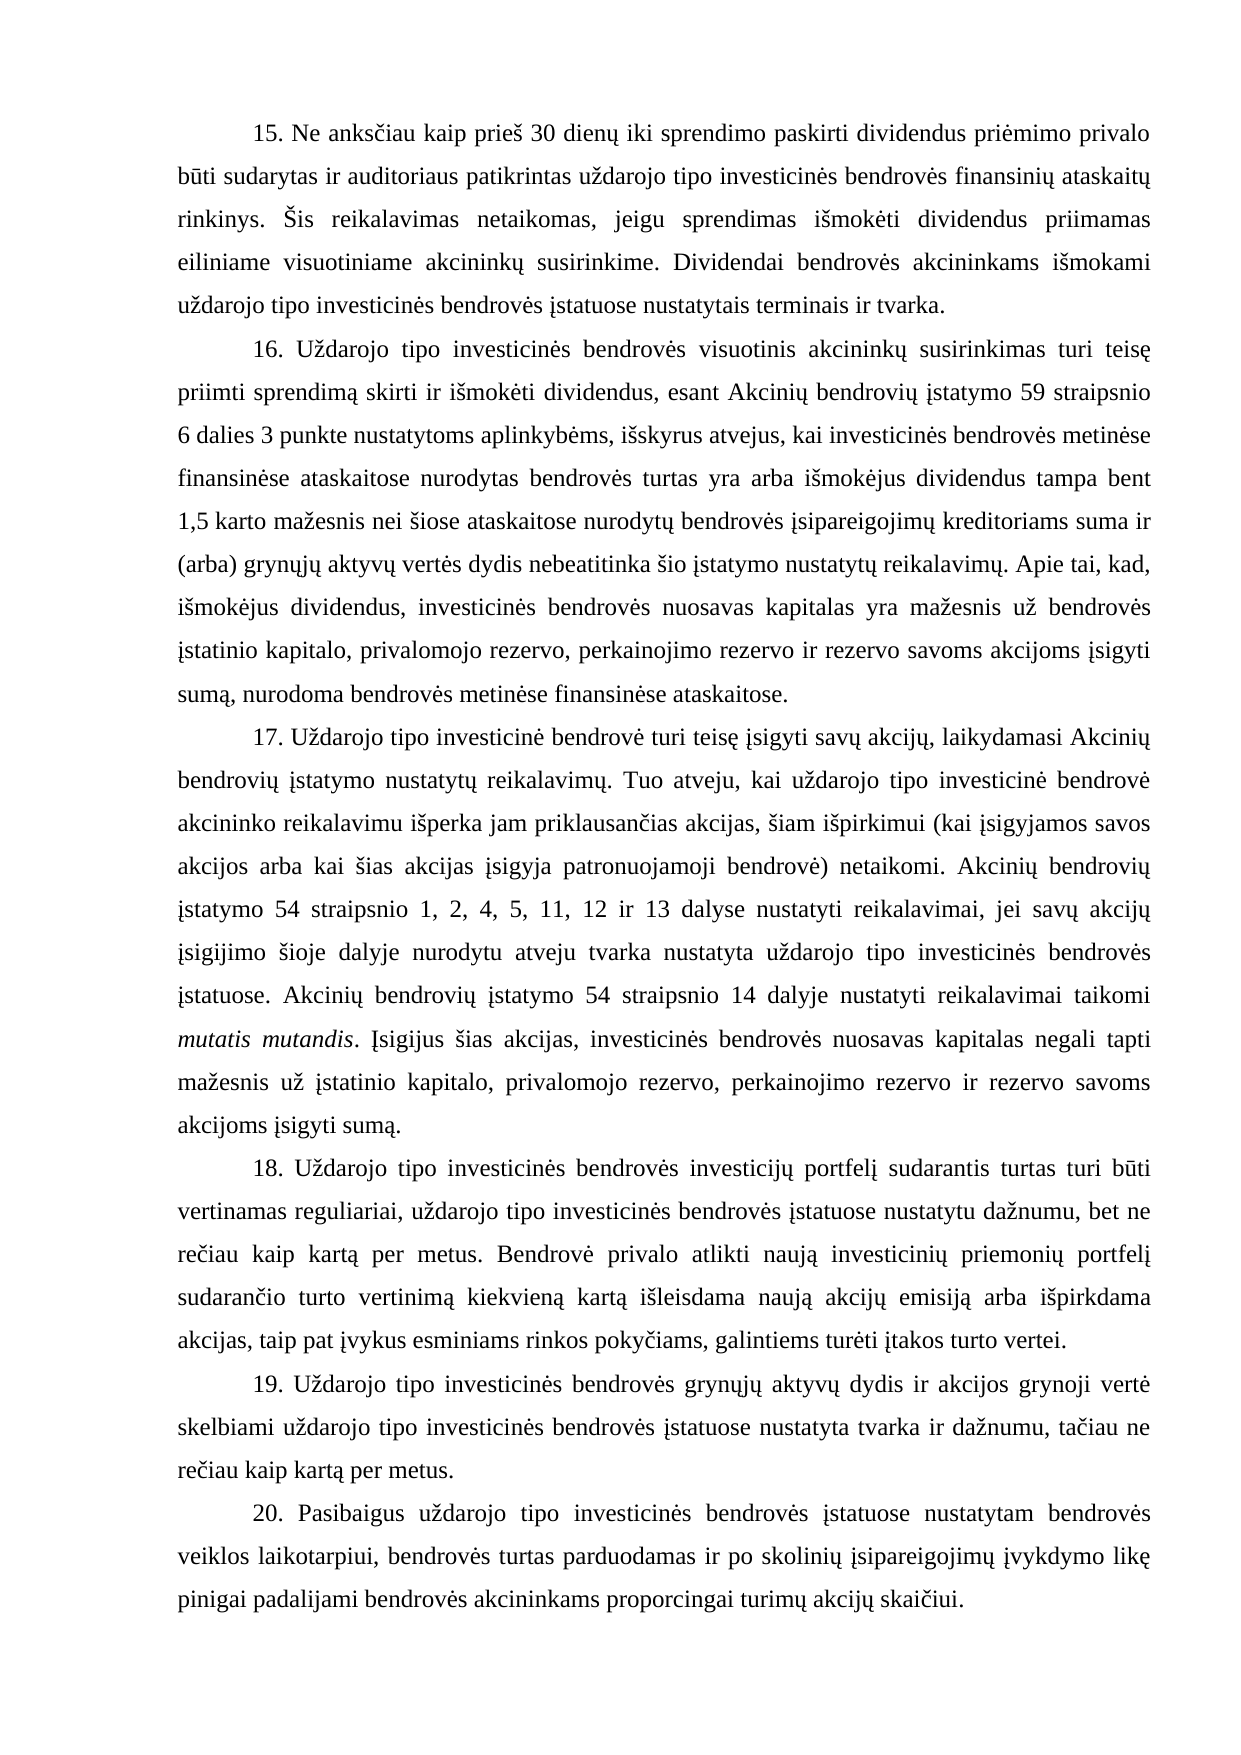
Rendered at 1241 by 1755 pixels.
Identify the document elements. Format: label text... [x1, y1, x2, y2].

text 15. Ne anksčiau kaip prieš 30 dienų iki sprendimo paskirti dividendus priėmimo privalo būti sudarytas ir auditoriaus patikrintas uždarojo tipo investicinės bendrovės finansinių ataskaitų rinkinys. Šis reikalavimas netaikomas, jeigu sprendimas išmokėti dividendus priimamas eiliniame visuotiniame akcininkų susirinkime. Dividendai bendrovės akcininkams išmokami uždarojo tipo investicinės bendrovės įstatuose nustatytais terminais ir tvarka. [177, 118, 1152, 319]
text 18. Uždarojo tipo investicinės bendrovės investicijų portfelį sudarantis turtas turi būti vertinamas reguliariai, uždarojo tipo investicinės bendrovės įstatuose nustatytu dažnumu, bet ne rečiau kaip kartą per metus. Bendrovė privalo atlikti naują investicinių priemonių portfelį sudarančio turto vertinimą kiekvieną kartą išleisdama naują akcijų emisiją arba išpirkdama akcijas, taip pat įvykus esminiams rinkos pokyčiams, galintiems turėti įtakos turto vertei. [177, 1153, 1152, 1354]
text 19. Uždarojo tipo investicinės bendrovės grynųjų aktyvų dydis ir akcijos grynoji vertė skelbiami uždarojo tipo investicinės bendrovės įstatuose nustatyta tvarka ir dažnumu, tačiau ne rečiau kaip kartą per metus. [177, 1369, 1152, 1484]
text 17. Uždarojo tipo investicinė bendrovė turi teisę įsigyti savų akcijų, laikydamasi Akcinių bendrovių įstatymo nustatytų reikalavimų. Tuo atveju, kai uždarojo tipo investicinė bendrovė akcininko reikalavimu išperka jam priklausančias akcijas, šiam išpirkimui (kai įsigyjamos savos akcijos arba kai šias akcijas įsigyja patronuojamoji bendrovė) netaikomi. Akcinių bendrovių įstatymo 54 straipsnio 1, 2, 4, 5, 11, 12 ir 13 dalyse nustatyti reikalavimai, jei savų akcijų įsigijimo šioje dalyje nurodytu atveju tvarka nustatyta uždarojo tipo investicinės bendrovės įstatuose. Akcinių bendrovių įstatymo 54 straipsnio 14 dalyje nustatyti reikalavimai taikomi mutatis mutandis. Įsigijus šias akcijas, investicinės bendrovės nuosavas kapitalas negali tapti mažesnis už įstatinio kapitalo, privalomojo rezervo, perkainojimo rezervo ir rezervo savoms akcijoms įsigyti sumą. [177, 722, 1152, 1139]
text 16. Uždarojo tipo investicinės bendrovės visuotinis akcininkų susirinkimas turi teisę priimti sprendimą skirti ir išmokėti dividendus, esant Akcinių bendrovių įstatymo 59 straipsnio 6 dalies 3 punkte nustatytoms aplinkybėms, išskyrus atvejus, kai investicinės bendrovės metinėse finansinėse ataskaitose nurodytas bendrovės turtas yra arba išmokėjus dividendus tampa bent 1,5 karto mažesnis nei šiose ataskaitose nurodytų bendrovės įsipareigojimų kreditoriams suma ir (arba) grynųjų aktyvų vertės dydis nebeatitinka šio įstatymo nustatytų reikalavimų. Apie tai, kad, išmokėjus dividendus, investicinės bendrovės nuosavas kapitalas yra mažesnis už bendrovės įstatinio kapitalo, privalomojo rezervo, perkainojimo rezervo ir rezervo savoms akcijoms įsigyti sumą, nurodoma bendrovės metinėse finansinėse ataskaitose. [177, 334, 1152, 707]
text 20. Pasibaigus uždarojo tipo investicinės bendrovės įstatuose nustatytam bendrovės veiklos laikotarpiui, bendrovės turtas parduodamas ir po skolinių įsipareigojimų įvykdymo likę pinigai padalijami bendrovės akcininkams proporcingai turimų akcijų skaičiui. [177, 1498, 1152, 1613]
